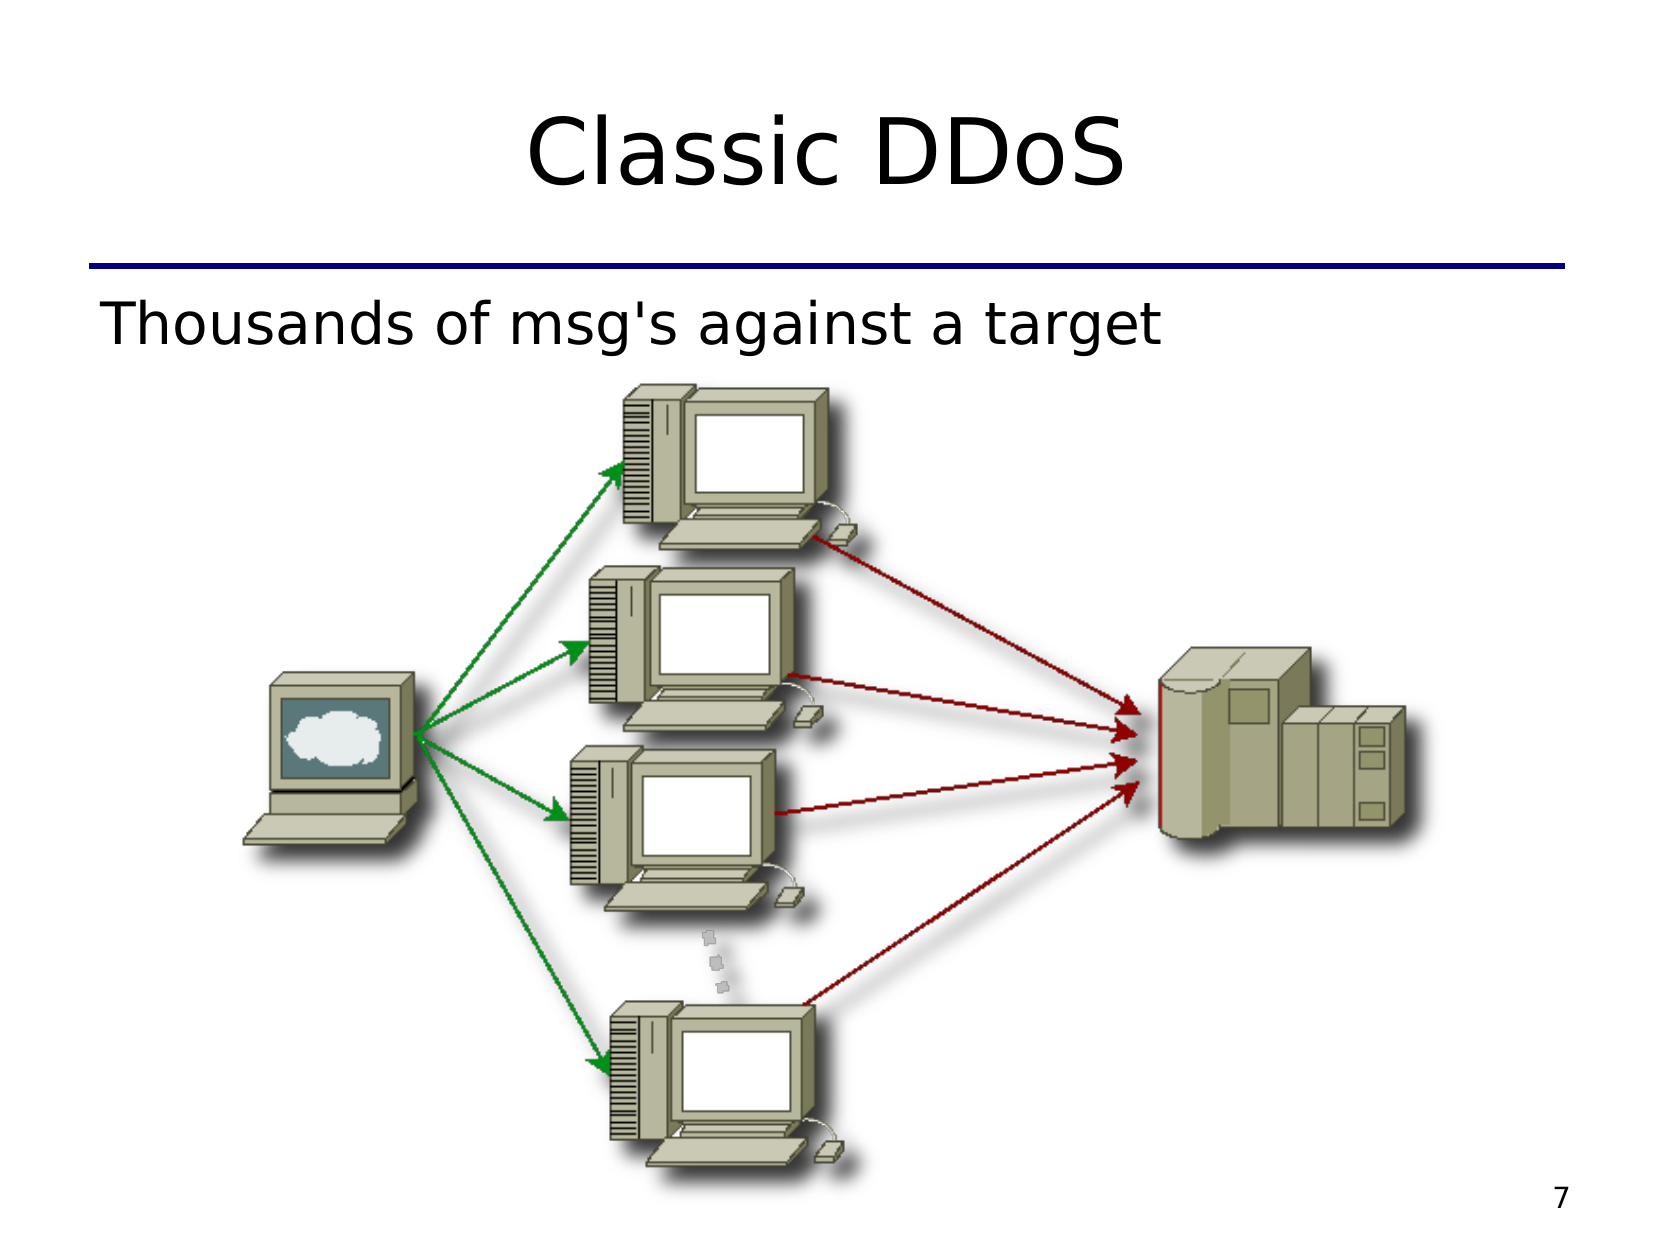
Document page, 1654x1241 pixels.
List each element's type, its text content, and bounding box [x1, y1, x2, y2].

title Classic DDoS [82, 56, 1571, 250]
picture [230, 371, 1450, 1211]
list Thousands of msg's against a target [82, 290, 1571, 1094]
